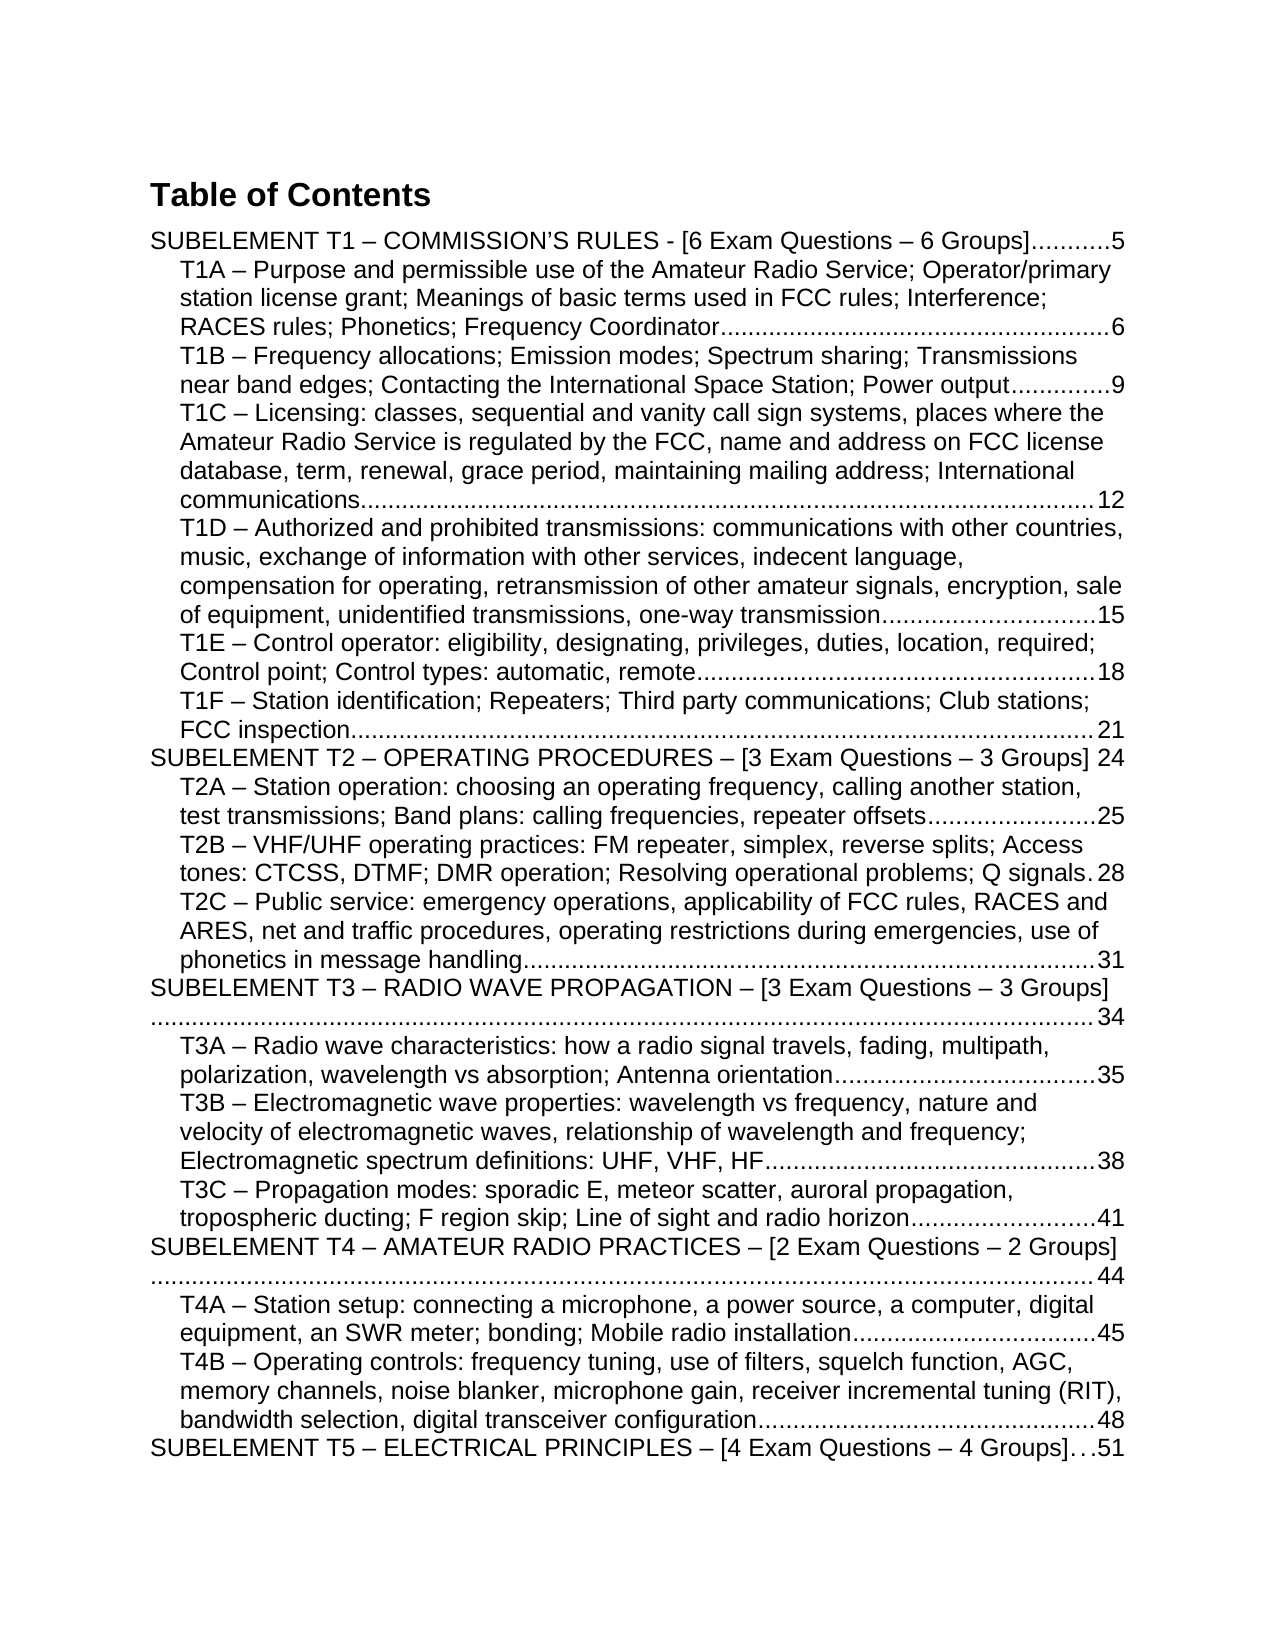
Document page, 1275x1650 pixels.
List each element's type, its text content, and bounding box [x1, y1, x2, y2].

text T1B – Frequency allocations; Emission modes; Spectrum sharing; Transmissions near band edges; Contacting the International Space Station; Power output 9 [179, 341, 1125, 398]
text SUBELEMENT T1 – COMMISSION’S RULES - [6 Exam Questions – 6 Groups] 5 [150, 226, 1125, 255]
text SUBELEMENT T2 – OPERATING PROCEDURES – [3 Exam Questions – 3 Groups] 24 [150, 743, 1125, 772]
subtitle Table of Contents [150, 175, 1125, 213]
text T4B – Operating controls: frequency tuning, use of filters, squelch function, AGC, memory channels, noise blanker, microphone gain, receiver incremental tuning (RIT), bandwidth selection, digital transceiver configuration 48 [179, 1347, 1125, 1433]
text SUBELEMENT T5 – ELECTRICAL PRINCIPLES – [4 Exam Questions – 4 Groups] 51 [150, 1433, 1125, 1462]
text T1F – Station identification; Repeaters; Third party communications; Club stations; FCC inspection 21 [179, 686, 1125, 743]
text T1E – Control operator: eligibility, designating, privileges, duties, location, required; Control point; Control types: automatic, remote 18 [179, 628, 1125, 686]
text T3C – Propagation modes: sporadic E, meteor scatter, auroral propagation, tropospheric ducting; F region skip; Line of sight and radio horizon 41 [179, 1175, 1125, 1232]
text T2B – VHF/UHF operating practices: FM repeater, simplex, reverse splits; Access tones: CTCSS, DTMF; DMR operation; Resolving operational problems; Q signals 28 [179, 830, 1125, 887]
text SUBELEMENT T3 – RADIO WAVE PROPAGATION – [3 Exam Questions – 3 Groups] 34 [150, 973, 1125, 1031]
text T3B – Electromagnetic wave properties: wavelength vs frequency, nature and velocity of electromagnetic waves, relationship of wavelength and frequency; Electromagnetic spectrum definitions: UHF, VHF, HF 38 [179, 1088, 1125, 1175]
text T4A – Station setup: connecting a microphone, a power source, a computer, digital equipment, an SWR meter; bonding; Mobile radio installation 45 [179, 1290, 1125, 1347]
text T2A – Station operation: choosing an operating frequency, calling another station, test transmissions; Band plans: calling frequencies, repeater offsets 25 [179, 772, 1125, 830]
text SUBELEMENT T4 – AMATEUR RADIO PRACTICES – [2 Exam Questions – 2 Groups] 44 [150, 1232, 1125, 1290]
text T1D – Authorized and prohibited transmissions: communications with other countries, music, exchange of information with other services, indecent language, compensation for operating, retransmission of other amateur signals, encryption, sale of equipment, unidentified transmissions, one-way transmission 15 [179, 513, 1125, 628]
text T1C – Licensing: classes, sequential and vanity call sign systems, places where the Amateur Radio Service is regulated by the FCC, name and address on FCC license database, term, renewal, grace period, maintaining mailing address; International communications 12 [179, 398, 1125, 513]
text T3A – Radio wave characteristics: how a radio signal travels, fading, multipath, polarization, wavelength vs absorption; Antenna orientation 35 [179, 1031, 1125, 1088]
text T2C – Public service: emergency operations, applicability of FCC rules, RACES and ARES, net and traffic procedures, operating restrictions during emergencies, use of phonetics in message handling 31 [179, 887, 1125, 973]
text T1A – Purpose and permissible use of the Amateur Radio Service; Operator/primary station license grant; Meanings of basic terms used in FCC rules; Interference; RACES rules; Phonetics; Frequency Coordinator 6 [179, 255, 1125, 341]
